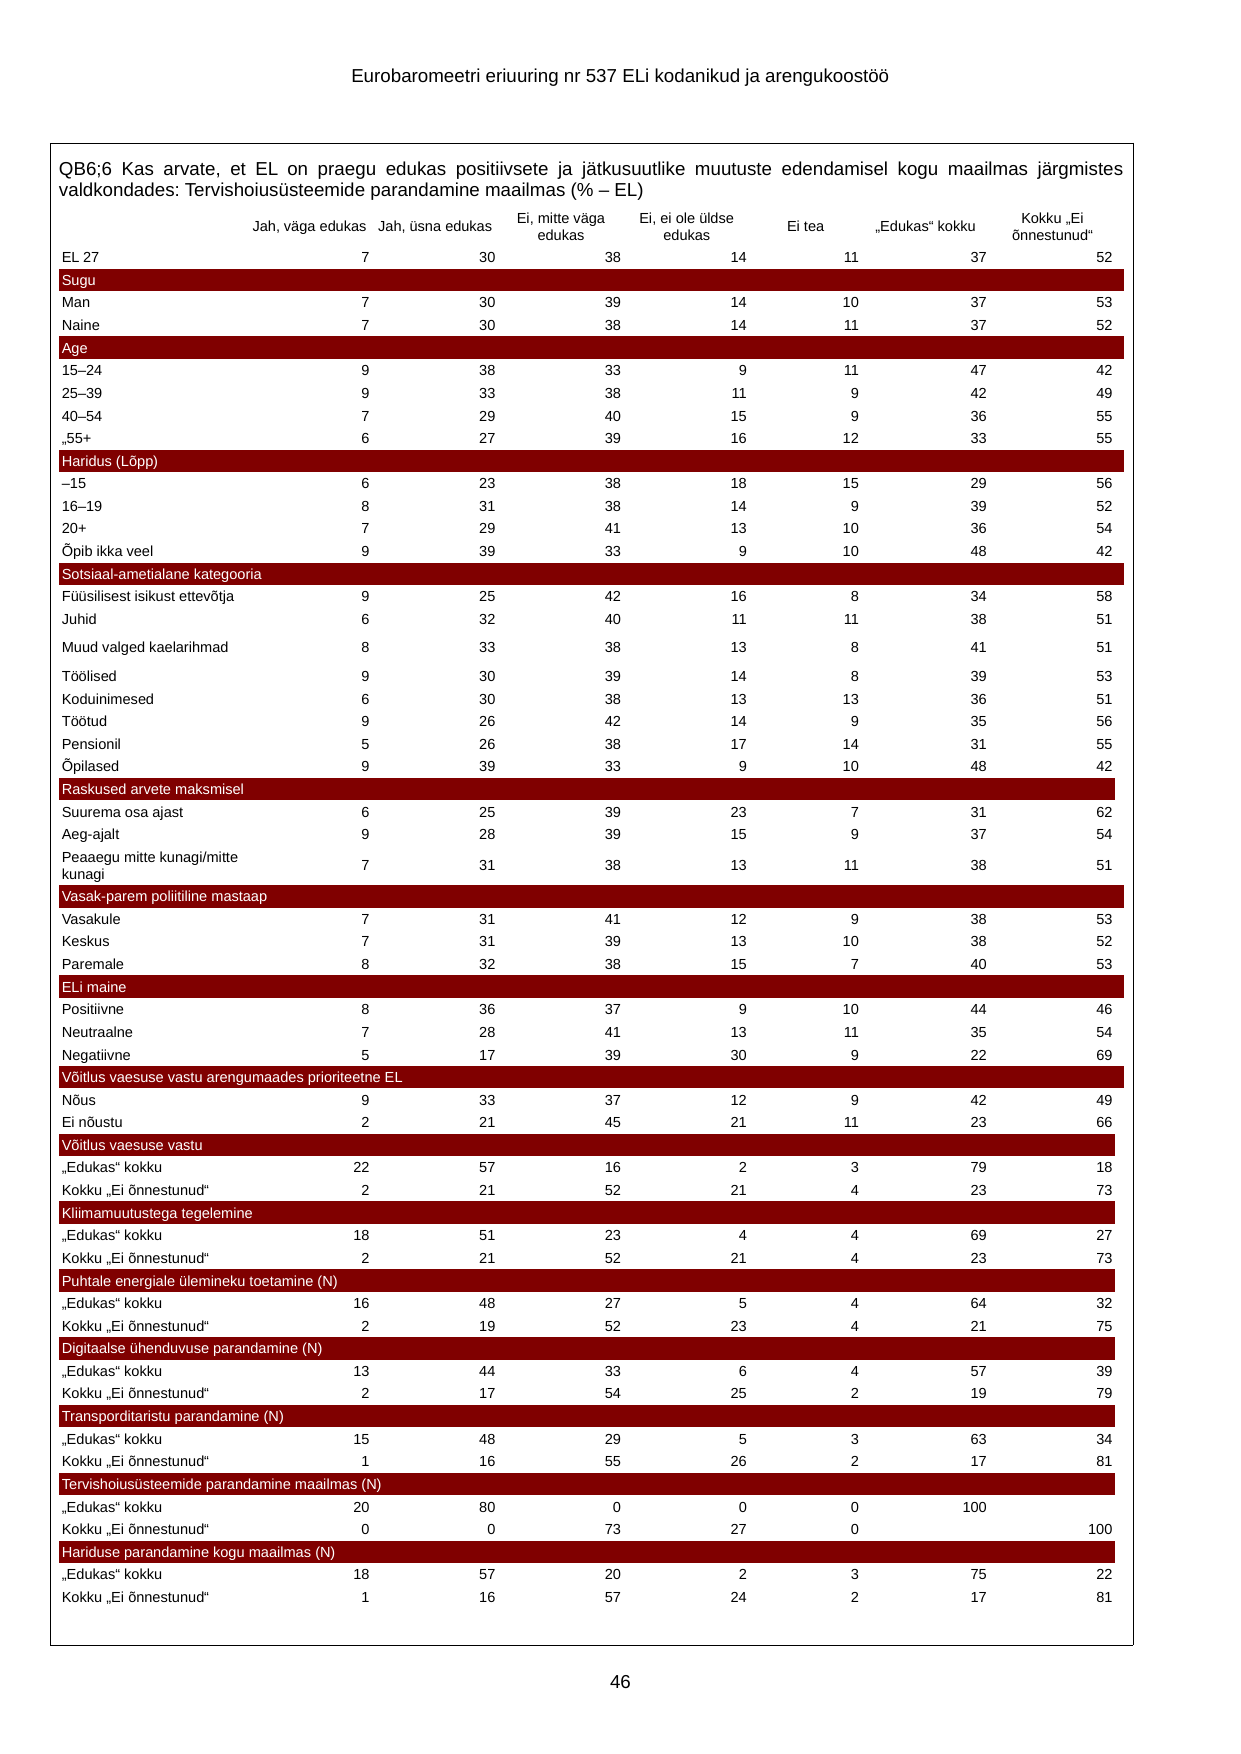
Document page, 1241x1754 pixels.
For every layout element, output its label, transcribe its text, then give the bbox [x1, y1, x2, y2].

table_cell 0 [624, 1495, 749, 1518]
table_cell 9 [624, 755, 749, 778]
table_cell Raskused arvete maksmisel [59, 778, 1115, 800]
table_cell 26 [372, 733, 498, 755]
table_cell Kokku „Ei õnnestunud“ [59, 1247, 246, 1269]
table_cell 73 [989, 1247, 1115, 1269]
table_cell 32 [372, 608, 498, 630]
table_cell 38 [498, 953, 624, 975]
table_cell Töötud [59, 710, 246, 733]
table_cell 38 [862, 608, 989, 630]
table_cell 54 [989, 823, 1115, 846]
table_cell 7 [246, 846, 372, 885]
table_cell 2 [246, 1179, 372, 1201]
table_cell 11 [749, 314, 862, 336]
table_cell 9 [749, 710, 862, 733]
table_cell 37 [498, 1089, 624, 1111]
table_cell 39 [498, 930, 624, 953]
table_cell 4 [749, 1360, 862, 1382]
table_cell „Edukas“ kokku [59, 1360, 246, 1382]
table_cell 28 [372, 823, 498, 846]
table_cell 57 [372, 1563, 498, 1586]
table_cell 4 [749, 1315, 862, 1337]
table_cell 5 [624, 1292, 749, 1314]
table_cell 33 [498, 755, 624, 778]
table_cell Kokku „Ei õnnestunud“ [59, 1179, 246, 1201]
table_cell 4 [749, 1292, 862, 1314]
table_cell Kokku „Ei õnnestunud“ [59, 1315, 246, 1337]
table_cell 81 [989, 1450, 1115, 1473]
table_cell 31 [372, 846, 498, 885]
table_cell 30 [372, 314, 498, 336]
table_cell 2 [749, 1586, 862, 1608]
table_cell [1115, 585, 1124, 608]
table_cell [1115, 382, 1124, 404]
table_cell [1115, 1156, 1124, 1179]
table_cell 31 [862, 733, 989, 755]
table_cell Muud valged kaelarihmad [59, 630, 246, 665]
table_cell 73 [989, 1179, 1115, 1201]
table_cell 52 [989, 930, 1115, 953]
table_cell Kokku „Ei õnnestunud“ [59, 1450, 246, 1473]
table_cell 51 [989, 630, 1115, 665]
table_cell 13 [624, 1021, 749, 1043]
table_cell 42 [989, 359, 1115, 382]
table_cell 63 [862, 1428, 989, 1450]
table_cell 23 [498, 1224, 624, 1247]
table_cell 9 [246, 585, 372, 608]
table_cell [1115, 291, 1124, 314]
table_cell 8 [246, 953, 372, 975]
table_cell 39 [372, 755, 498, 778]
table_cell [1115, 540, 1124, 562]
table_cell 52 [989, 246, 1115, 269]
table_cell 42 [862, 1089, 989, 1111]
table_cell Tervishoiusüsteemide parandamine maailmas (N) [59, 1473, 1115, 1495]
table_cell 8 [246, 998, 372, 1021]
table_cell 53 [989, 953, 1115, 975]
table_cell 100 [862, 1495, 989, 1518]
table_cell 23 [862, 1247, 989, 1269]
table_cell 33 [372, 630, 498, 665]
table_cell 3 [749, 1156, 862, 1179]
table_cell [862, 1518, 989, 1541]
table_cell Suurema osa ajast [59, 800, 246, 823]
table_cell 10 [749, 540, 862, 562]
table_cell 51 [372, 1224, 498, 1247]
table_cell [1115, 846, 1124, 885]
table_cell 17 [372, 1043, 498, 1066]
table_cell Õpib ikka veel [59, 540, 246, 562]
table_cell [1115, 1089, 1124, 1111]
table_cell 21 [624, 1247, 749, 1269]
table_cell 2 [624, 1563, 749, 1586]
table_cell 9 [246, 382, 372, 404]
table_cell Man [59, 291, 246, 314]
table_cell [1115, 1134, 1124, 1156]
table_cell 39 [862, 665, 989, 687]
table_cell 6 [246, 427, 372, 449]
table_cell Pensionil [59, 733, 246, 755]
table_cell [1115, 608, 1124, 630]
table_cell 25–39 [59, 382, 246, 404]
table_cell 81 [989, 1586, 1115, 1608]
table_cell 9 [749, 908, 862, 930]
table_cell 53 [989, 291, 1115, 314]
table_cell Positiivne [59, 998, 246, 1021]
table_cell 25 [372, 800, 498, 823]
table_cell Võitlus vaesuse vastu arengumaades prioriteetne EL [59, 1066, 1124, 1088]
table_cell 12 [624, 908, 749, 930]
table_cell 15 [624, 404, 749, 427]
table_cell 57 [372, 1156, 498, 1179]
table_cell 23 [372, 472, 498, 495]
table_cell 47 [862, 359, 989, 382]
table_cell 8 [749, 665, 862, 687]
table_cell 4 [749, 1247, 862, 1269]
table_cell 27 [372, 427, 498, 449]
table_cell 0 [498, 1495, 624, 1518]
table_cell 30 [372, 246, 498, 269]
table_cell 6 [246, 688, 372, 710]
table_cell 34 [989, 1428, 1115, 1450]
table_cell 38 [498, 846, 624, 885]
table_cell [1115, 1269, 1124, 1292]
table_cell [1115, 1473, 1124, 1495]
table_cell 18 [246, 1224, 372, 1247]
table_cell 14 [749, 733, 862, 755]
table_cell 32 [989, 1292, 1115, 1314]
table_cell 31 [372, 495, 498, 517]
table_cell 54 [989, 1021, 1115, 1043]
table_cell 52 [498, 1315, 624, 1337]
table_cell 12 [749, 427, 862, 449]
table_cell 18 [246, 1563, 372, 1586]
table_cell 7 [749, 953, 862, 975]
table_cell 29 [498, 1428, 624, 1450]
table_cell 11 [624, 608, 749, 630]
table_cell 7 [246, 404, 372, 427]
table_cell 14 [624, 291, 749, 314]
table_cell 6 [246, 608, 372, 630]
table_header Ei, mitte väga edukas [498, 207, 624, 246]
table_cell 79 [862, 1156, 989, 1179]
table_cell 56 [989, 710, 1115, 733]
table_cell [1115, 472, 1124, 495]
table_cell 27 [624, 1518, 749, 1541]
table_cell 56 [989, 472, 1115, 495]
table_cell 9 [246, 540, 372, 562]
table_cell 48 [862, 755, 989, 778]
table_cell 41 [498, 908, 624, 930]
table_cell 45 [498, 1111, 624, 1134]
table_cell 11 [749, 246, 862, 269]
table_cell 23 [862, 1111, 989, 1134]
table_cell 6 [624, 1360, 749, 1382]
table_cell 7 [246, 1021, 372, 1043]
table_cell 38 [498, 630, 624, 665]
table_cell Paremale [59, 953, 246, 975]
table_cell 38 [498, 246, 624, 269]
table_cell 22 [246, 1156, 372, 1179]
table_cell [1115, 908, 1124, 930]
table_cell [1115, 733, 1124, 755]
table_cell „Edukas“ kokku [59, 1495, 246, 1518]
table_cell 20 [498, 1563, 624, 1586]
table_cell [1115, 1450, 1124, 1473]
table_cell 44 [372, 1360, 498, 1382]
table_cell 33 [372, 1089, 498, 1111]
table_cell 9 [624, 998, 749, 1021]
table_cell 46 [989, 998, 1115, 1021]
table_cell „Edukas“ kokku [59, 1428, 246, 1450]
table_cell Sotsiaal-ametialane kategooria [59, 563, 1124, 585]
table_cell „Edukas“ kokku [59, 1563, 246, 1586]
table_cell 36 [862, 517, 989, 540]
table_cell Ei nõustu [59, 1111, 246, 1134]
table_header [59, 207, 246, 246]
table_cell Puhtale energiale ülemineku toetamine (N) [59, 1269, 1115, 1292]
table_cell 51 [989, 608, 1115, 630]
table_cell 52 [498, 1247, 624, 1269]
table_cell 2 [246, 1247, 372, 1269]
table_cell 39 [498, 427, 624, 449]
table_cell 39 [498, 1043, 624, 1066]
table_cell Neutraalne [59, 1021, 246, 1043]
table_cell 30 [372, 688, 498, 710]
table_cell 57 [498, 1586, 624, 1608]
table_cell 39 [498, 800, 624, 823]
table_cell 48 [372, 1292, 498, 1314]
table_cell Age [59, 336, 1124, 359]
table_cell 1 [246, 1586, 372, 1608]
table_cell [1115, 665, 1124, 687]
table_cell 53 [989, 908, 1115, 930]
table_cell 33 [498, 359, 624, 382]
table_cell 41 [498, 1021, 624, 1043]
table_cell 11 [624, 382, 749, 404]
table_cell 9 [749, 382, 862, 404]
table_cell 25 [372, 585, 498, 608]
table_cell 9 [749, 1089, 862, 1111]
table_cell 16 [624, 585, 749, 608]
table_cell Töölised [59, 665, 246, 687]
table_cell 10 [749, 291, 862, 314]
table_cell 23 [624, 1315, 749, 1337]
table_cell 4 [749, 1179, 862, 1201]
table_cell 33 [372, 382, 498, 404]
table_cell 9 [246, 359, 372, 382]
table_cell 4 [749, 1224, 862, 1247]
table_cell Naine [59, 314, 246, 336]
table_cell 11 [749, 846, 862, 885]
table_cell 1 [246, 1450, 372, 1473]
table_cell [1115, 800, 1124, 823]
table_cell 4 [624, 1224, 749, 1247]
table_cell 11 [749, 608, 862, 630]
table_cell [1115, 998, 1124, 1021]
table_cell 28 [372, 1021, 498, 1043]
table_cell [1115, 1495, 1124, 1518]
table_cell 38 [372, 359, 498, 382]
table_cell 15 [749, 472, 862, 495]
table_cell Hariduse parandamine kogu maailmas (N) [59, 1541, 1115, 1563]
table_cell 36 [372, 998, 498, 1021]
table_cell 38 [498, 472, 624, 495]
table_cell 7 [246, 517, 372, 540]
table_cell 30 [624, 1043, 749, 1066]
table_cell 37 [862, 314, 989, 336]
table_cell 62 [989, 800, 1115, 823]
table_cell 17 [624, 733, 749, 755]
table_cell 23 [624, 800, 749, 823]
table_cell 7 [749, 800, 862, 823]
table_cell 20 [246, 1495, 372, 1518]
table_cell 2 [624, 1156, 749, 1179]
table_cell [1115, 710, 1124, 733]
table_cell 42 [862, 382, 989, 404]
table_cell 14 [624, 710, 749, 733]
table_cell 9 [749, 495, 862, 517]
table_cell 5 [246, 733, 372, 755]
table_cell 57 [862, 1360, 989, 1382]
table_cell Vasak-parem poliitiline mastaap [59, 885, 1124, 908]
table_cell 13 [624, 930, 749, 953]
table_cell 8 [749, 585, 862, 608]
table_cell 13 [749, 688, 862, 710]
table_cell 9 [246, 710, 372, 733]
table_cell 9 [246, 1089, 372, 1111]
table_cell Aeg-ajalt [59, 823, 246, 846]
table_cell 16 [372, 1586, 498, 1608]
table_cell 13 [624, 517, 749, 540]
table_cell 39 [498, 823, 624, 846]
table_cell 9 [749, 823, 862, 846]
table_cell 11 [749, 359, 862, 382]
table_cell 15 [624, 823, 749, 846]
table_cell 0 [372, 1518, 498, 1541]
table_cell 0 [749, 1518, 862, 1541]
table_cell 38 [498, 688, 624, 710]
table_cell 9 [246, 665, 372, 687]
table_cell [1115, 404, 1124, 427]
table_cell Juhid [59, 608, 246, 630]
table_cell [1115, 1315, 1124, 1337]
table_cell 66 [989, 1111, 1115, 1134]
table_cell 100 [989, 1518, 1115, 1541]
table_cell 13 [624, 688, 749, 710]
table_cell 17 [372, 1382, 498, 1405]
table_cell 11 [749, 1021, 862, 1043]
table_cell 14 [624, 665, 749, 687]
table_cell 18 [624, 472, 749, 495]
table_cell 38 [862, 846, 989, 885]
table_header [1115, 207, 1124, 246]
table_cell 9 [624, 540, 749, 562]
table_cell Vasakule [59, 908, 246, 930]
table_cell 27 [498, 1292, 624, 1314]
table_cell 35 [862, 1021, 989, 1043]
table_cell 51 [989, 846, 1115, 885]
table_cell Sugu [59, 269, 1124, 291]
table_cell [1115, 1428, 1124, 1450]
table_cell 9 [246, 823, 372, 846]
table_cell 75 [862, 1563, 989, 1586]
table_cell [1115, 630, 1124, 665]
table_cell 53 [989, 665, 1115, 687]
table_cell 8 [246, 630, 372, 665]
table_cell 36 [862, 688, 989, 710]
table_cell 58 [989, 585, 1115, 608]
table_cell 16 [372, 1450, 498, 1473]
table_cell 44 [862, 998, 989, 1021]
table_cell 20+ [59, 517, 246, 540]
table_cell 64 [862, 1292, 989, 1314]
table_cell 19 [372, 1315, 498, 1337]
table_cell 52 [989, 314, 1115, 336]
table_cell 21 [624, 1179, 749, 1201]
table_cell 36 [862, 404, 989, 427]
table_cell [1115, 1292, 1124, 1314]
table_cell 51 [989, 688, 1115, 710]
table_cell 73 [498, 1518, 624, 1541]
table_cell 22 [989, 1563, 1115, 1586]
table_cell 16 [498, 1156, 624, 1179]
table_cell 15 [624, 953, 749, 975]
table_cell Nõus [59, 1089, 246, 1111]
table_cell Kokku „Ei õnnestunud“ [59, 1382, 246, 1405]
table_cell 23 [862, 1179, 989, 1201]
table_cell 2 [246, 1111, 372, 1134]
table_cell 27 [989, 1224, 1115, 1247]
table_cell [1115, 1518, 1124, 1541]
table_cell 25 [624, 1382, 749, 1405]
table_cell 29 [862, 472, 989, 495]
table_cell 33 [862, 427, 989, 449]
table_cell [1115, 1043, 1124, 1066]
table_cell 41 [498, 517, 624, 540]
table_cell 3 [749, 1563, 862, 1586]
table_cell 55 [989, 404, 1115, 427]
table_cell 0 [749, 1495, 862, 1518]
table_cell 29 [372, 517, 498, 540]
table_cell 5 [624, 1428, 749, 1450]
table_cell [1115, 427, 1124, 449]
table_cell [1115, 823, 1124, 846]
table_cell 26 [372, 710, 498, 733]
table_cell 21 [624, 1111, 749, 1134]
table_cell Keskus [59, 930, 246, 953]
table_cell [1115, 1541, 1124, 1563]
table_cell 13 [624, 630, 749, 665]
table_cell 39 [989, 1360, 1115, 1382]
table_cell 42 [498, 585, 624, 608]
table_cell 8 [246, 495, 372, 517]
table_cell 10 [749, 998, 862, 1021]
table_cell 15 [246, 1428, 372, 1450]
table_cell 2 [246, 1382, 372, 1405]
table_cell 37 [862, 291, 989, 314]
table_cell [1115, 778, 1124, 800]
table_cell 15–24 [59, 359, 246, 382]
table_cell 19 [862, 1382, 989, 1405]
table_cell 24 [624, 1586, 749, 1608]
table_cell Transporditaristu parandamine (N) [59, 1405, 1115, 1427]
table_cell 34 [862, 585, 989, 608]
table_cell [1115, 1179, 1124, 1201]
table_cell Kokku „Ei õnnestunud“ [59, 1518, 246, 1541]
table_cell [1115, 359, 1124, 382]
table_header Kokku „Ei õnnestunud“ [989, 207, 1115, 246]
table_cell 0 [246, 1518, 372, 1541]
table_cell 42 [989, 540, 1115, 562]
table_cell 13 [246, 1360, 372, 1382]
table_cell [1115, 755, 1124, 778]
table_cell [1115, 517, 1124, 540]
table_cell 38 [498, 733, 624, 755]
table_cell 8 [749, 630, 862, 665]
table_cell 21 [372, 1111, 498, 1134]
table_cell „Edukas“ kokku [59, 1156, 246, 1179]
table_cell [1115, 930, 1124, 953]
table_cell 9 [749, 404, 862, 427]
table_cell 16–19 [59, 495, 246, 517]
table_cell 39 [498, 665, 624, 687]
table_cell EL 27 [59, 246, 246, 269]
table_cell 79 [989, 1382, 1115, 1405]
table_cell –15 [59, 472, 246, 495]
table_cell 7 [246, 291, 372, 314]
table_cell 7 [246, 246, 372, 269]
table_cell 40–54 [59, 404, 246, 427]
table_cell 31 [862, 800, 989, 823]
table_cell 38 [498, 495, 624, 517]
table_cell 35 [862, 710, 989, 733]
table_cell 38 [498, 382, 624, 404]
table_cell 38 [862, 930, 989, 953]
table_cell 40 [498, 608, 624, 630]
table_cell 10 [749, 517, 862, 540]
table_header Ei tea [749, 207, 862, 246]
table_cell „Edukas“ kokku [59, 1224, 246, 1247]
table_cell [1115, 1382, 1124, 1405]
table_cell [1115, 1224, 1124, 1247]
table_header Jah, üsna edukas [372, 207, 498, 246]
table_cell [1115, 1247, 1124, 1269]
table_cell 9 [246, 755, 372, 778]
table_cell 54 [989, 517, 1115, 540]
table_cell [1115, 1563, 1124, 1586]
table_cell 9 [749, 1043, 862, 1066]
table_cell [1115, 1201, 1124, 1224]
table_cell 48 [372, 1428, 498, 1450]
table_header Jah, väga edukas [246, 207, 372, 246]
table_cell 54 [498, 1382, 624, 1405]
table_cell [1115, 688, 1124, 710]
table_cell 39 [498, 291, 624, 314]
table_cell 14 [624, 246, 749, 269]
table_cell 32 [372, 953, 498, 975]
table_cell Võitlus vaesuse vastu [59, 1134, 1115, 1156]
table_cell 38 [862, 908, 989, 930]
table_cell 2 [749, 1450, 862, 1473]
table_cell 30 [372, 291, 498, 314]
table_cell Koduinimesed [59, 688, 246, 710]
table_cell 38 [498, 314, 624, 336]
text QB6;6 Kas arvate, et EL on praegu edukas positiivsete ja jätkusuutlike muutuste edendamisel kogu maailmas järgmistes valdkondades: Tervishoiusüsteemide parandamine maailmas (% – EL) [59, 158, 1124, 201]
table_cell 13 [624, 846, 749, 885]
table_cell 69 [862, 1224, 989, 1247]
table_cell 5 [246, 1043, 372, 1066]
table_cell [1115, 1360, 1124, 1382]
table_cell 30 [372, 665, 498, 687]
table_cell 12 [624, 1089, 749, 1111]
table_cell 10 [749, 930, 862, 953]
table_cell 17 [862, 1586, 989, 1608]
table_cell Negatiivne [59, 1043, 246, 1066]
table_cell 49 [989, 1089, 1115, 1111]
table_cell 6 [246, 472, 372, 495]
table_cell 29 [372, 404, 498, 427]
table_cell 55 [989, 733, 1115, 755]
table_cell [1115, 314, 1124, 336]
table_cell 49 [989, 382, 1115, 404]
table_cell 48 [862, 540, 989, 562]
table_cell 37 [862, 246, 989, 269]
table_cell 3 [749, 1428, 862, 1450]
table_cell 21 [372, 1179, 498, 1201]
table_cell 22 [862, 1043, 989, 1066]
table_cell [1115, 246, 1124, 269]
table_cell 6 [246, 800, 372, 823]
table_cell 55 [989, 427, 1115, 449]
table_cell 11 [749, 1111, 862, 1134]
table_cell 40 [498, 404, 624, 427]
table_cell 21 [372, 1247, 498, 1269]
table_cell Kokku „Ei õnnestunud“ [59, 1586, 246, 1608]
table_cell 42 [989, 755, 1115, 778]
table_cell 40 [862, 953, 989, 975]
table_cell 39 [372, 540, 498, 562]
table_cell 75 [989, 1315, 1115, 1337]
table_header Ei, ei ole üldse edukas [624, 207, 749, 246]
table_cell 37 [498, 998, 624, 1021]
table_cell 31 [372, 930, 498, 953]
table_cell 7 [246, 314, 372, 336]
table_cell 10 [749, 755, 862, 778]
table_cell 17 [862, 1450, 989, 1473]
table_cell 42 [498, 710, 624, 733]
table_cell 14 [624, 314, 749, 336]
table_cell [1115, 953, 1124, 975]
table_cell Haridus (Lõpp) [59, 450, 1124, 472]
table_cell 39 [862, 495, 989, 517]
table_cell 33 [498, 1360, 624, 1382]
table_header „Edukas“ kokku [862, 207, 989, 246]
table_cell Füüsilisest isikust ettevõtja [59, 585, 246, 608]
table_cell 55 [498, 1450, 624, 1473]
table_cell „55+ [59, 427, 246, 449]
table_cell 41 [862, 630, 989, 665]
table_cell 21 [862, 1315, 989, 1337]
table_cell 33 [498, 540, 624, 562]
table_cell 26 [624, 1450, 749, 1473]
table_cell Digitaalse ühenduvuse parandamine (N) [59, 1337, 1115, 1360]
table_cell 80 [372, 1495, 498, 1518]
table_cell Peaaegu mitte kunagi/mitte kunagi [59, 846, 246, 885]
table_cell 14 [624, 495, 749, 517]
table_cell „Edukas“ kokku [59, 1292, 246, 1314]
table_cell ELi maine [59, 975, 1124, 998]
table_cell 16 [624, 427, 749, 449]
table_cell 16 [246, 1292, 372, 1314]
table_cell 7 [246, 908, 372, 930]
table_cell Kliimamuutustega tegelemine [59, 1201, 1115, 1224]
table_cell [1115, 1405, 1124, 1427]
table_cell [1115, 1586, 1124, 1608]
table_cell 52 [989, 495, 1115, 517]
table_cell [1115, 1337, 1124, 1360]
table_cell [1115, 1111, 1124, 1134]
table_cell [989, 1495, 1115, 1518]
table_cell 7 [246, 930, 372, 953]
table_cell 2 [246, 1315, 372, 1337]
table_cell 18 [989, 1156, 1115, 1179]
table_cell [1115, 1021, 1124, 1043]
table_cell 2 [749, 1382, 862, 1405]
table_cell 9 [624, 359, 749, 382]
table_cell 52 [498, 1179, 624, 1201]
table_cell [1115, 495, 1124, 517]
table_cell Õpilased [59, 755, 246, 778]
table_cell 31 [372, 908, 498, 930]
table_cell 69 [989, 1043, 1115, 1066]
table_cell 37 [862, 823, 989, 846]
